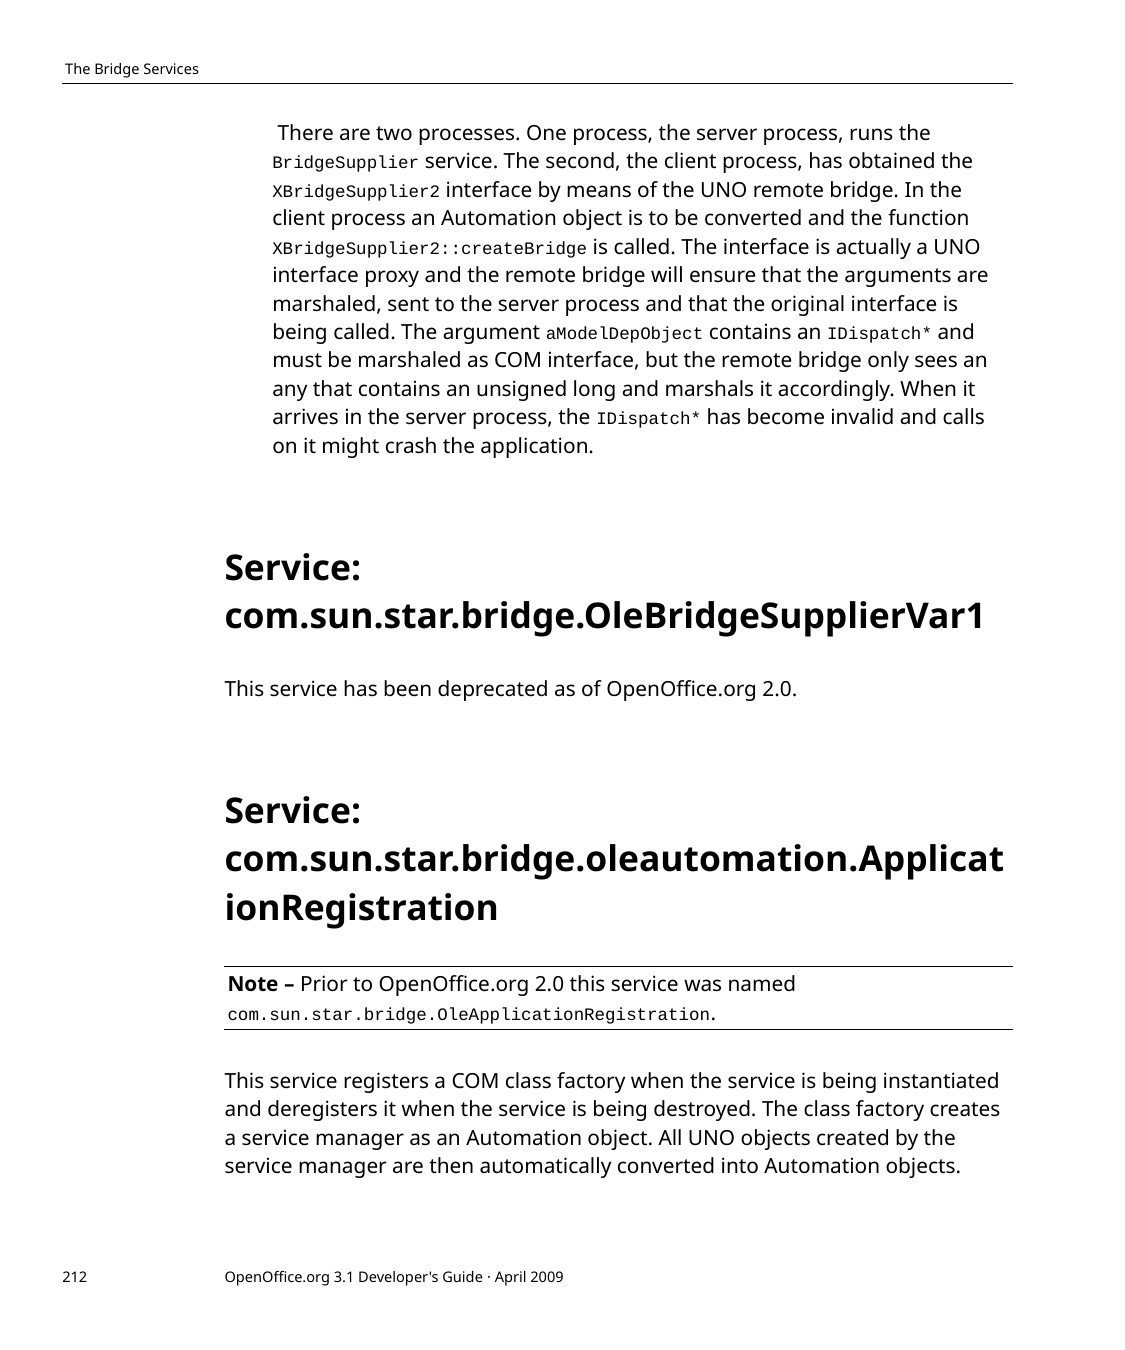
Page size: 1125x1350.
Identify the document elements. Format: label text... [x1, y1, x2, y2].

text This service registers a COM class factory when the service is being instantiated and deregisters it when the service is being destroyed. The class factory creates a service manager as an Automation object. All UNO objects created by the service manager are then automatically converted into Automation objects. [224, 1066, 1013, 1180]
subtitle Service: com.sun.star.bridge.oleautomation.ApplicationRegistration [224, 786, 1013, 930]
list Prior to OpenOffice.org 2.0 this service was named com.sun.star.bridge.OleApplicationRegistration. [224, 967, 1013, 1029]
subtitle Service: com.sun.star.bridge.OleBridgeSupplierVar1 [224, 542, 1013, 639]
text This service has been deprecated as of OpenOffice.org 2.0. [224, 674, 1013, 703]
list There are two processes. One process, the server process, runs the BridgeSupplier service. The second, the client process, has obtained the XBridgeSupplier2 interface by means of the UNO remote bridge. In the client process an Automation object is to be converted and the function XBridgeSupplier2::createBridge is called. The interface is actually a UNO interface proxy and the remote bridge will ensure that the arguments are marshaled, sent to the server process and that the original interface is being called. The argument aModelDepObject contains an IDispatch* and must be marshaled as COM interface, but the remote bridge only sees an any that contains an unsigned long and marshals it accordingly. When it arrives in the server process, the IDispatch* has become invalid and calls on it might crash the application. [272, 118, 1013, 459]
